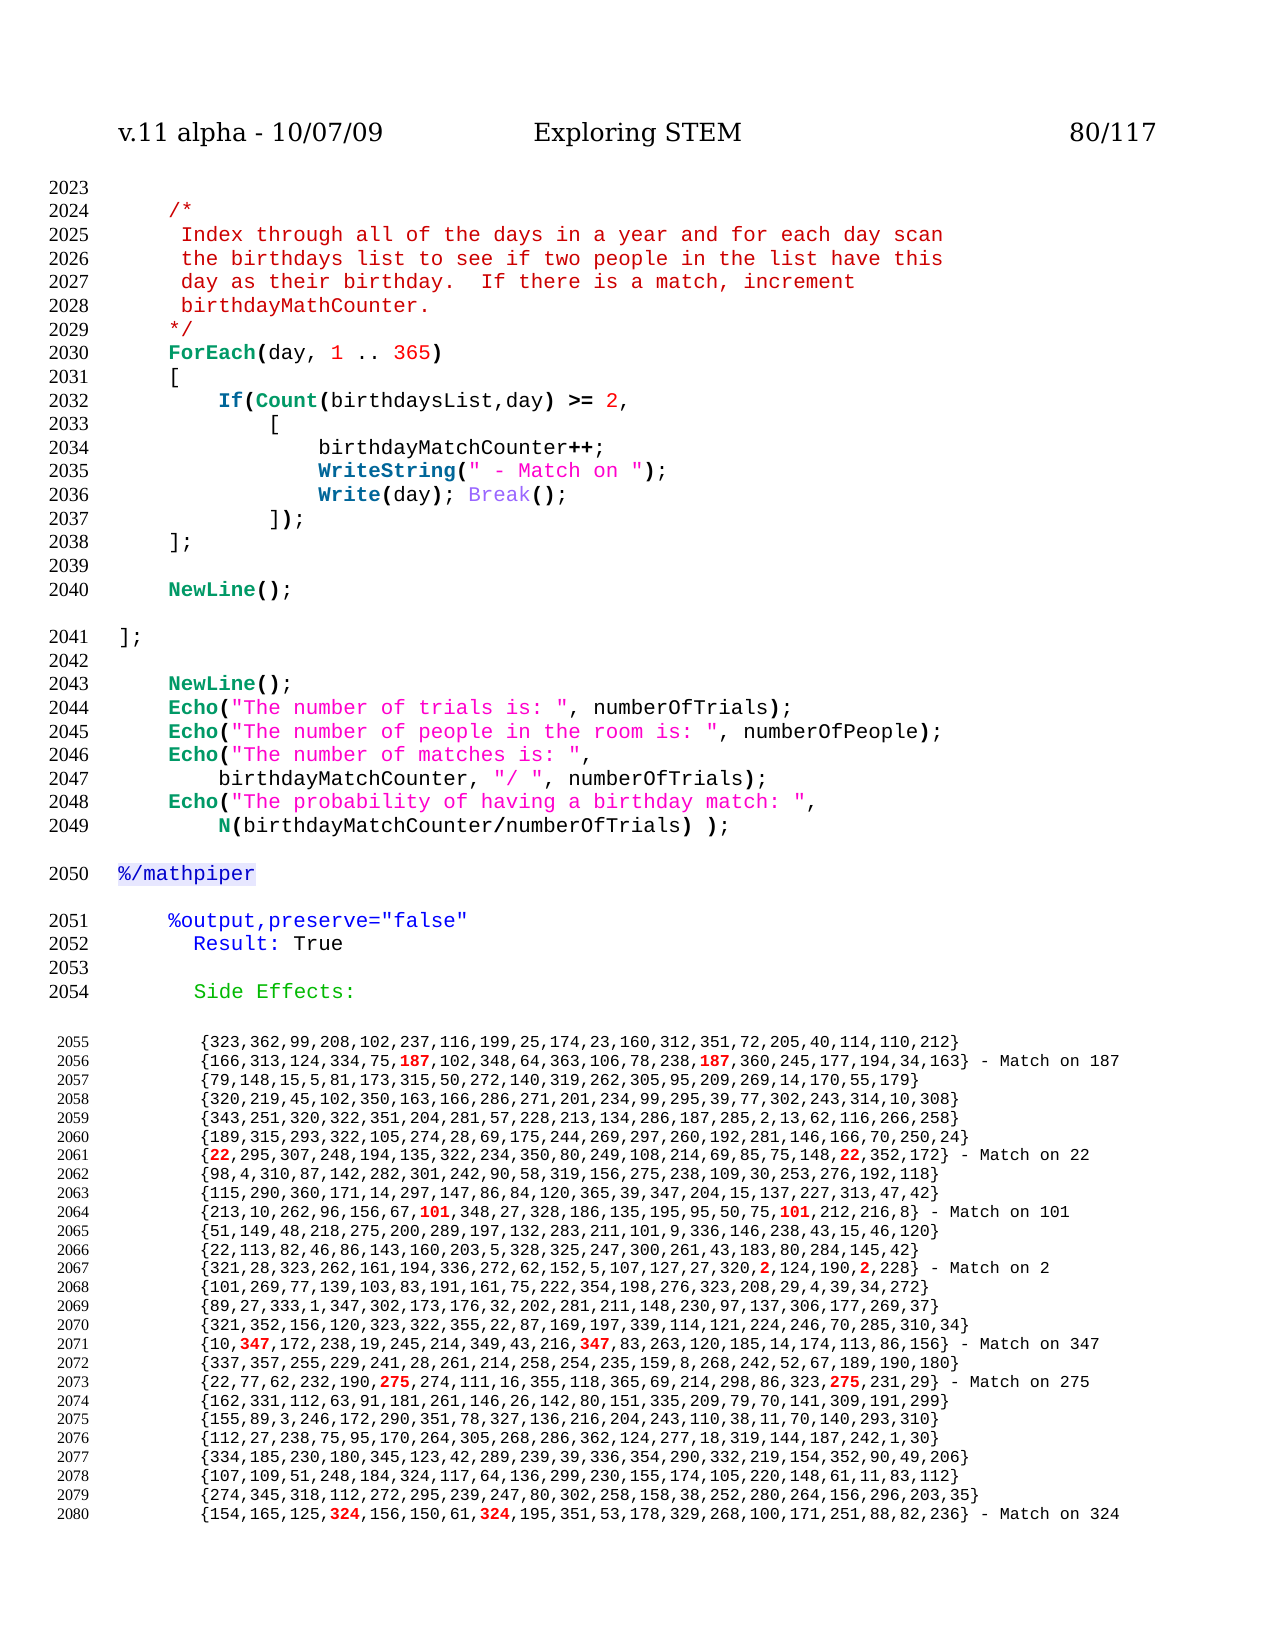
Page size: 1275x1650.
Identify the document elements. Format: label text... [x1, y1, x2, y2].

text %output,preserve="false" [118, 910, 1157, 933]
text birthdayMathCounter. [118, 295, 1157, 319]
text {22,295,307,248,194,135,322,234,350,80,249,108,214,69,85,75,148,22,352,172} - Match on 22 [139, 1147, 1157, 1166]
text Echo("The number of people in the room is: ", numberOfPeople); [118, 721, 1157, 744]
text {10,347,172,238,19,245,214,349,43,216,347,83,263,120,185,14,174,113,86,156} - Match on 347 [139, 1336, 1157, 1354]
text the birthdays list to see if two people in the list have this [118, 248, 1157, 271]
text ForEach(day, 1 .. 365) [118, 342, 1157, 366]
text %/mathpiper [118, 862, 1157, 886]
text {213,10,262,96,156,67,101,348,27,328,186,135,195,95,50,75,101,212,216,8} - Match on 101 [139, 1203, 1157, 1222]
text {51,149,48,218,275,200,289,197,132,283,211,101,9,336,146,238,43,15,46,120} [139, 1222, 1157, 1241]
text Index through all of the days in a year and for each day scan [118, 224, 1157, 248]
text NewLine(); [118, 579, 1157, 602]
text /* [118, 200, 1157, 224]
text {115,290,360,171,14,297,147,86,84,120,365,39,347,204,15,137,227,313,47,42} [139, 1185, 1157, 1203]
text {320,219,45,102,350,163,166,286,271,201,234,99,295,39,77,302,243,314,10,308} [139, 1090, 1157, 1109]
text {154,165,125,324,156,150,61,324,195,351,53,178,329,268,100,171,251,88,82,236} - Match on 324 [139, 1505, 1157, 1524]
text Echo("The number of trials is: ", numberOfTrials); [118, 697, 1157, 721]
text ]); [118, 508, 1157, 531]
text {107,109,51,248,184,324,117,64,136,299,230,155,174,105,220,148,61,11,83,112} [139, 1467, 1157, 1486]
text WriteString(" - Match on "); [118, 461, 1157, 484]
text {274,345,318,112,272,295,239,247,80,302,258,158,38,252,280,264,156,296,203,35} [139, 1486, 1157, 1505]
text Side Effects: [193, 981, 1157, 1004]
text {89,27,333,1,347,302,173,176,32,202,281,211,148,230,97,137,306,177,269,37} [139, 1298, 1157, 1317]
text {155,89,3,246,172,290,351,78,327,136,216,204,243,110,38,11,70,140,293,310} [139, 1411, 1157, 1430]
text NewLine(); [118, 673, 1157, 697]
text {79,148,15,5,81,173,315,50,272,140,319,262,305,95,209,269,14,170,55,179} [139, 1072, 1157, 1090]
text {334,185,230,180,345,123,42,289,239,39,336,354,290,332,219,154,352,90,49,206} [139, 1449, 1157, 1467]
text */ [118, 319, 1157, 342]
text {101,269,77,139,103,83,191,161,75,222,354,198,276,323,208,29,4,39,34,272} [139, 1279, 1157, 1298]
text {166,313,124,334,75,187,102,348,64,363,106,78,238,187,360,245,177,194,34,163} - Match on 187 [139, 1053, 1157, 1072]
text N(birthdayMatchCounter/numberOfTrials) ); [118, 815, 1157, 839]
text Echo("The probability of having a birthday match: ", [118, 792, 1157, 815]
text ]; [118, 531, 1157, 555]
text {98,4,310,87,142,282,301,242,90,58,319,156,275,238,109,30,253,276,192,118} [139, 1166, 1157, 1185]
text [ [118, 366, 1157, 389]
text {162,331,112,63,91,181,261,146,26,142,80,151,335,209,79,70,141,309,191,299} [139, 1392, 1157, 1411]
text {321,352,156,120,323,322,355,22,87,169,197,339,114,121,224,246,70,285,310,34} [139, 1317, 1157, 1336]
text ]; [118, 626, 1157, 650]
text If(Count(birthdaysList,day) >= 2, [118, 389, 1157, 413]
text {337,357,255,229,241,28,261,214,258,254,235,159,8,268,242,52,67,189,190,180} [139, 1354, 1157, 1373]
text Result: True [118, 933, 1157, 957]
text day as their birthday. If there is a match, increment [118, 271, 1157, 295]
text {22,113,82,46,86,143,160,203,5,328,325,247,300,261,43,183,80,284,145,42} [139, 1241, 1157, 1260]
text {343,251,320,322,351,204,281,57,228,213,134,286,187,285,2,13,62,116,266,258} [139, 1109, 1157, 1128]
text [ [118, 413, 1157, 437]
text {321,28,323,262,161,194,336,272,62,152,5,107,127,27,320,2,124,190,2,228} - Match on 2 [139, 1260, 1157, 1279]
text birthdayMatchCounter, "/ ", numberOfTrials); [118, 768, 1157, 792]
text {112,27,238,75,95,170,264,305,268,286,362,124,277,18,319,144,187,242,1,30} [139, 1430, 1157, 1449]
text {22,77,62,232,190,275,274,111,16,355,118,365,69,214,298,86,323,275,231,29} - Match on 275 [139, 1373, 1157, 1392]
text Echo("The number of matches is: ", [118, 744, 1157, 768]
text {189,315,293,322,105,274,28,69,175,244,269,297,260,192,281,146,166,70,250,24} [139, 1128, 1157, 1147]
text Write(day); Break(); [118, 484, 1157, 508]
text {323,362,99,208,102,237,116,199,25,174,23,160,312,351,72,205,40,114,110,212} [139, 1034, 1157, 1053]
text birthdayMatchCounter++; [118, 437, 1157, 461]
